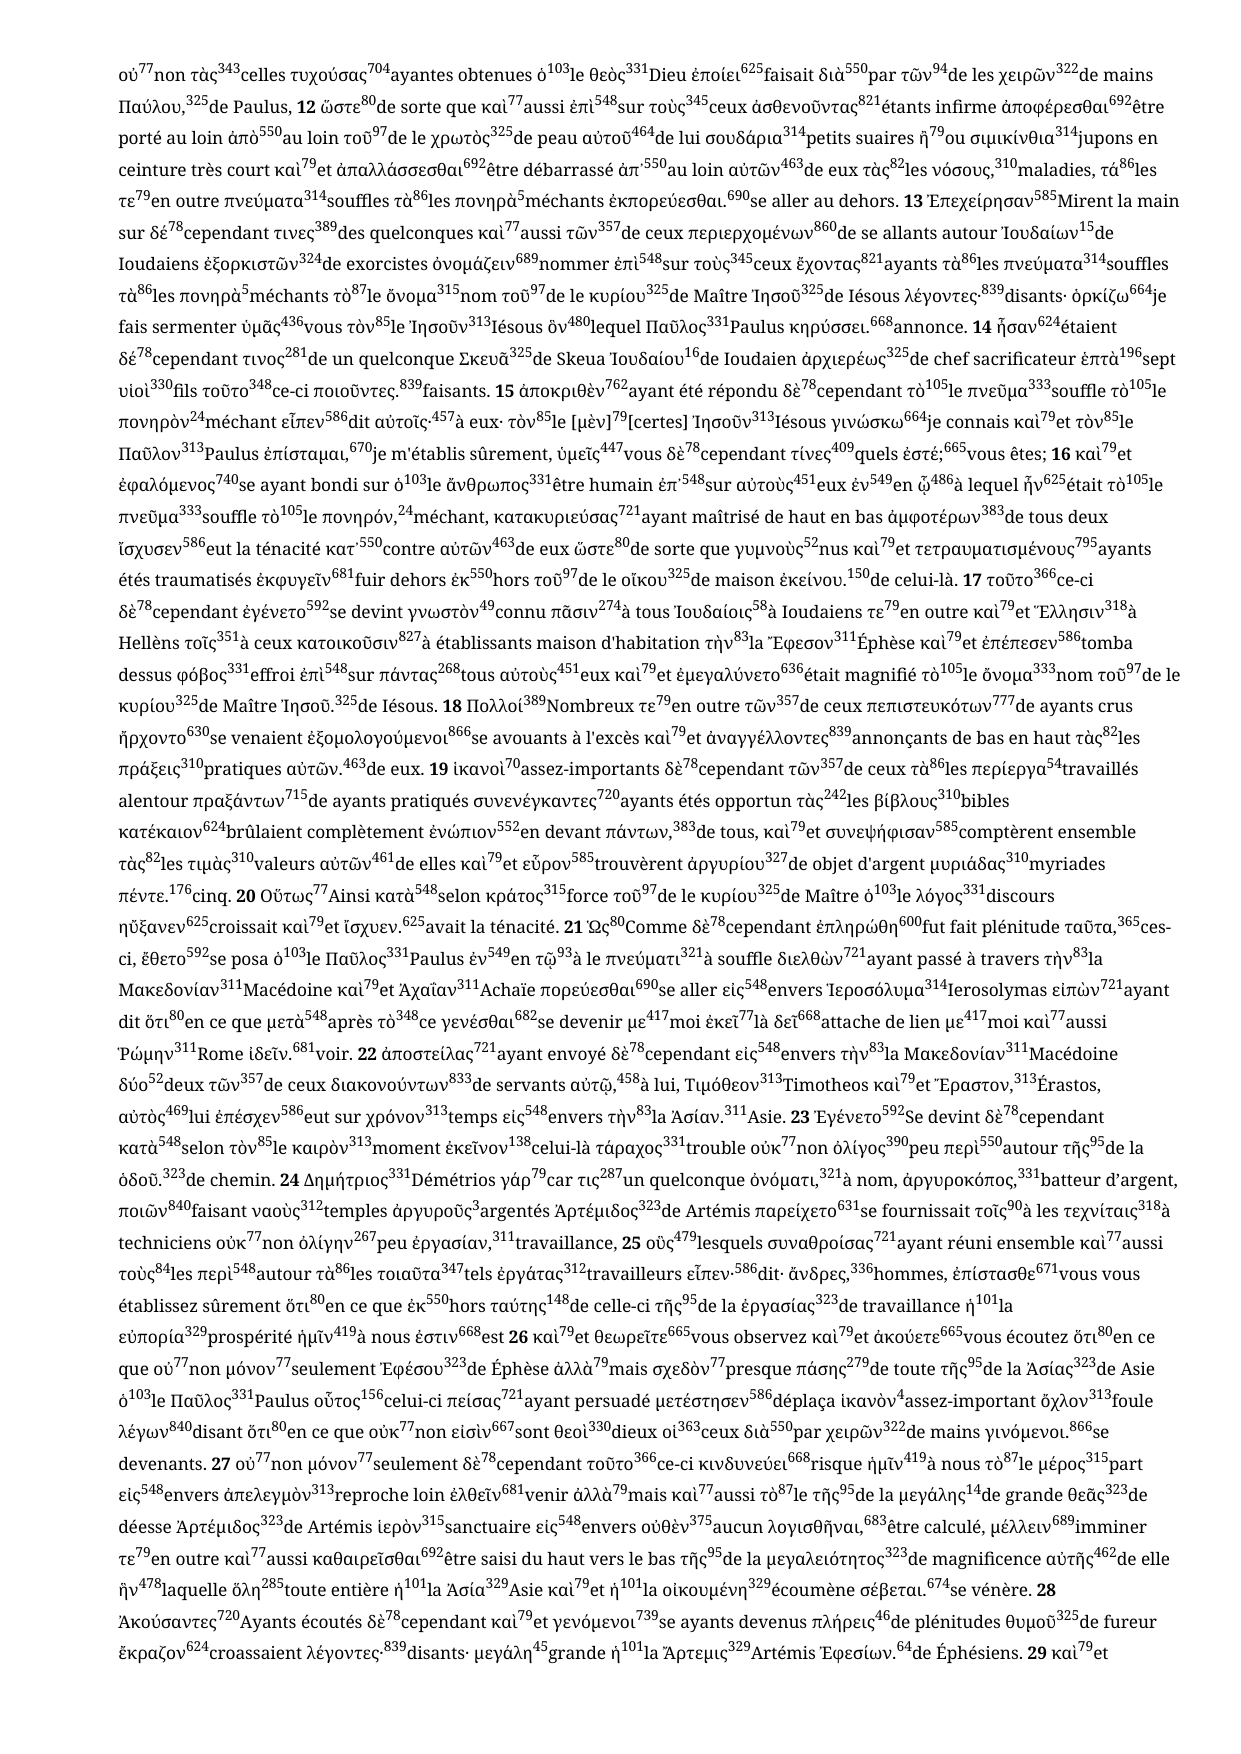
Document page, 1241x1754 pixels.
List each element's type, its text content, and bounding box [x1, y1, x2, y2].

text 1 Ἐγένετο592Se devint δὲ78cependant ἐν549en τῷ354à ce τὸν85le Ἀπολλῶ313Apollos εἶναι689être ἐν549en Κορίνθῳ317à Corinthe Παῦλον313Paulus διελθόντα707ayant passé à travers τὰ86les ἀνωτερικὰ5hautes μέρη314parts [κατ]ελθεῖν681venir de haut en bas εἰς548envers Ἔφεσον311Éphèse καὶ79et εὑρεῖν681trouver τινας268des quelconques μαθητὰς312disciples 2 εἶπέν586dit τε79en outre πρὸς548vers αὐτούς·451eux· εἰ340si πνεῦμα315souffle ἅγιον6saint ἐλάβετε583vous prîtes πιστεύσαντες;720ayants crus; οἱ468ceux δὲ78cependant πρὸς548vers αὐτόν·452lui· ἀλλ᾽79mais οὐδ᾽77non cependant εἰ80si πνεῦμα333souffle ἅγιον24saint ἔστιν668est ἠκούσαμεν.581nous écoutâmes. 3 εἶπέν586dit τε·79en outre· εἰς548envers τί399quel οὖν79donc ἐβαπτίσθητε;597vous fûtes baptisé; οἱ468ceux δὲ78cependant εἶπαν·585dirent· εἰς548envers τὸ87le Ἰωάννου325de Ioannes βάπτισμα.315baptême. 4 εἶπεν586dit δὲ78cependant Παῦλος·331Paulus· Ἰωάννης331Ioannes ἐβάπτισεν586baptisa βάπτισμα315baptême μετανοίας323de transintelligence τῷ91à le λαῷ319à peuple λέγων840disant εἰς548envers τὸν346celui ἐρχόμενον849se venant μετ᾽548après αὐτὸν452lui ἵνα80afin que πιστεύσωσιν,898que croient, τοῦτ᾽366ce-ci ἔστιν668est εἰς548envers τὸν85le Ἰησοῦν.313Iésous. 5 ἀκούσαντες720ayants écoutés δὲ78cependant ἐβαπτίσθησαν599furent baptisé εἰς548envers τὸ87le ὄνομα315nom τοῦ97de le κυρίου325de Maître Ἰησοῦ,325de Iésous, 6 καὶ79et ἐπιθέντος716de ayant surposé αὐτοῖς457à eux τοῦ97de le Παύλου325de Paulus [τὰς]82[les] χεῖρας310mains ἦλθεν586vint τὸ105le πνεῦμα333souffle τὸ105le ἅγιον24saint ἐπ᾽548sur αὐτούς,451eux, ἐλάλουν624bavardaient τε79en outre γλώσσαις316à langues καὶ79et ἐπροφήτευον.624prophétisaient. 7 ἦσαν624étaient δὲ78cependant οἱ102les πάντες286tous ἄνδρες330hommes ὡσεὶ77comme si δώδεκα.70douze. 8 Εἰσελθὼν721Ayant venu à l'intérieur δὲ78cependant εἰς548envers τὴν83la συναγωγὴν311synagogue ἐπαρρησιάζετο631se oralisait franchement ἐπὶ548sur μῆνας312mois τρεῖς178trois διαλεγόμενος867se dialoguant καὶ79et πείθων840persuadant [τὰ]86[les] περὶ550autour τῆς95de la βασιλείας323de royauté τοῦ97de le θεοῦ.325de Dieu. 9 ὡς80comme δέ78cependant τινες389des quelconques ἐσκληρύνοντο635étaient durci καὶ79et ἠπείθουν624désobéissaient κακολογοῦντες839discourants en mal τὴν83la ὁδὸν311chemin ἐνώπιον552en devant τοῦ99de le πλήθους,327de multitude, ἀποστὰς721ayant dressé au loin ἀπ᾽550au loin αὐτῶν463de eux ἀφώρισεν586délimita τοὺς84les μαθητὰς312disciples καθ᾽548selon ἡμέραν311journée διαλεγόμενος867se dialoguant ἐν549en τῇ89à la σχολῇ317à école Τυράννου.325de Tyrannos. 10 τοῦτο366ce-ci δὲ78cependant ἐγένετο592se devint ἐπὶ548sur ἔτη314ans δύο,180deux, ὥστε80de sorte que πάντας268tous τοὺς345ceux κατοικοῦντας821établissants maison d'habitation τὴν83la Ἀσίαν311Asie ἀκοῦσαι681écouter τὸν85le λόγον313discours τοῦ97de le κυρίου,325de Maître, Ἰουδαίους52Ioudaiens τε79en outre καὶ79et Ἕλληνας.312Hellèns. 11 Δυνάμεις310Puissances τε79en outre οὐ77non τὰς343celles τυχούσας704ayantes obtenues ὁ103le θεὸς331Dieu ἐποίει625faisait διὰ550par τῶν94de les χειρῶν322de mains Παύλου,325de Paulus, 12 ὥστε80de sorte que καὶ77aussi ἐπὶ548sur τοὺς345ceux ἀσθενοῦντας821étants infirme ἀποφέρεσθαι692être porté au loin ἀπὸ550au loin τοῦ97de le χρωτὸς325de peau αὐτοῦ464de lui σουδάρια314petits suaires ἢ79ou σιμικίνθια314jupons en ceinture très court καὶ79et ἀπαλλάσσεσθαι692être débarrassé ἀπ᾽550au loin αὐτῶν463de eux τὰς82les νόσους,310maladies, τά86les τε79en outre πνεύματα314souffles τὰ86les πονηρὰ5méchants ἐκπορεύεσθαι.690se aller au dehors. 13 Ἐπεχείρησαν585Mirent la main sur δέ78cependant τινες389des quelconques καὶ77aussi τῶν357de ceux περιερχομένων860de se allants autour Ἰουδαίων15de Ioudaiens ἐξορκιστῶν324de exorcistes ὀνομάζειν689nommer ἐπὶ548sur τοὺς345ceux ἔχοντας821ayants τὰ86les πνεύματα314souffles τὰ86les πονηρὰ5méchants τὸ87le ὄνομα315nom τοῦ97de le κυρίου325de Maître Ἰησοῦ325de Iésous λέγοντες·839disants· ὁρκίζω664je fais sermenter ὑμᾶς436vous τὸν85le Ἰησοῦν313Iésous ὃν480lequel Παῦλος331Paulus κηρύσσει.668annonce. 14 ἦσαν624étaient δέ78cependant τινος281de un quelconque Σκευᾶ325de Skeua Ἰουδαίου16de Ioudaien ἀρχιερέως325de chef sacrificateur ἑπτὰ196sept υἱοὶ330fils τοῦτο348ce-ci ποιοῦντες.839faisants. 15 ἀποκριθὲν762ayant été répondu δὲ78cependant τὸ105le πνεῦμα333souffle τὸ105le πονηρὸν24méchant εἶπεν586dit αὐτοῖς·457à eux· τὸν85le [μὲν]79[certes] Ἰησοῦν313Iésous γινώσκω664je connais καὶ79et τὸν85le Παῦλον313Paulus ἐπίσταμαι,670je m'établis sûrement, ὑμεῖς447vous δὲ78cependant τίνες409quels ἐστέ;665vous êtes; 16 καὶ79et ἐφαλόμενος740se ayant bondi sur ὁ103le ἄνθρωπος331être humain ἐπ᾽548sur αὐτοὺς451eux ἐν549en ᾧ486à lequel ἦν625était τὸ105le πνεῦμα333souffle τὸ105le πονηρόν,24méchant, κατακυριεύσας721ayant maîtrisé de haut en bas ἀμφοτέρων383de tous deux ἴσχυσεν586eut la ténacité κατ᾽550contre αὐτῶν463de eux ὥστε80de sorte que γυμνοὺς52nus καὶ79et τετραυματισμένους795ayants étés traumatisés ἐκφυγεῖν681fuir dehors ἐκ550hors τοῦ97de le οἴκου325de maison ἐκείνου.150de celui-là. 17 τοῦτο366ce-ci δὲ78cependant ἐγένετο592se devint γνωστὸν49connu πᾶσιν274à tous Ἰουδαίοις58à Ioudaiens τε79en outre καὶ79et Ἕλλησιν318à Hellèns τοῖς351à ceux κατοικοῦσιν827à établissants maison d'habitation τὴν83la Ἔφεσον311Éphèse καὶ79et ἐπέπεσεν586tomba dessus φόβος331effroi ἐπὶ548sur πάντας268tous αὐτοὺς451eux καὶ79et ἐμεγαλύνετο636était magnifié τὸ105le ὄνομα333nom τοῦ97de le κυρίου325de Maître Ἰησοῦ.325de Iésous. 18 Πολλοί389Nombreux τε79en outre τῶν357de ceux πεπιστευκότων777de ayants crus ἤρχοντο630se venaient ἐξομολογούμενοι866se avouants à l'excès καὶ79et ἀναγγέλλοντες839annonçants de bas en haut τὰς82les πράξεις310pratiques αὐτῶν.463de eux. 19 ἱκανοὶ70assez-importants δὲ78cependant τῶν357de ceux τὰ86les περίεργα54travaillés alentour πραξάντων715de ayants pratiqués συνενέγκαντες720ayants étés opportun τὰς242les βίβλους310bibles κατέκαιον624brûlaient complètement ἐνώπιον552en devant πάντων,383de tous, καὶ79et συνεψήφισαν585comptèrent ensemble τὰς82les τιμὰς310valeurs αὐτῶν461de elles καὶ79et εὗρον585trouvèrent ἀργυρίου327de objet d'argent μυριάδας310myriades πέντε.176cinq. 20 Οὕτως77Ainsi κατὰ548selon κράτος315force τοῦ97de le κυρίου325de Maître ὁ103le λόγος331discours ηὔξανεν625croissait καὶ79et ἴσχυεν.625avait la ténacité. 21 Ὡς80Comme δὲ78cependant ἐπληρώθη600fut fait plénitude ταῦτα,365ces-ci, ἔθετο592se posa ὁ103le Παῦλος331Paulus ἐν549en τῷ93à le πνεύματι321à souffle διελθὼν721ayant passé à travers τὴν83la Μακεδονίαν311Macédoine καὶ79et Ἀχαΐαν311Achaïe πορεύεσθαι690se aller εἰς548envers Ἱεροσόλυμα314Ierosolymas εἰπὼν721ayant dit ὅτι80en ce que μετὰ548après τὸ348ce γενέσθαι682se devenir με417moi ἐκεῖ77là δεῖ668attache de lien με417moi καὶ77aussi Ῥώμην311Rome ἰδεῖν.681voir. 22 ἀποστείλας721ayant envoyé δὲ78cependant εἰς548envers τὴν83la Μακεδονίαν311Macédoine δύο52deux τῶν357de ceux διακονούντων833de servants αὐτῷ,458à lui, Τιμόθεον313Timotheos καὶ79et Ἔραστον,313Érastos, αὐτὸς469lui ἐπέσχεν586eut sur χρόνον313temps εἰς548envers τὴν83la Ἀσίαν.311Asie. 23 Ἐγένετο592Se devint δὲ78cependant κατὰ548selon τὸν85le καιρὸν313moment ἐκεῖνον138celui-là τάραχος331trouble οὐκ77non ὀλίγος390peu περὶ550autour τῆς95de la ὁδοῦ.323de chemin. 24 Δημήτριος331Démétrios γάρ79car τις287un quelconque ὀνόματι,321à nom, ἀργυροκόπος,331batteur d’argent, ποιῶν840faisant ναοὺς312temples ἀργυροῦς3argentés Ἀρτέμιδος323de Artémis παρείχετο631se fournissait τοῖς90à les τεχνίταις318à techniciens οὐκ77non ὀλίγην267peu ἐργασίαν,311travaillance, 25 οὓς479lesquels συναθροίσας721ayant réuni ensemble καὶ77aussi τοὺς84les περὶ548autour τὰ86les τοιαῦτα347tels ἐργάτας312travailleurs εἶπεν·586dit· ἄνδρες,336hommes, ἐπίστασθε671vous vous établissez sûrement ὅτι80en ce que ἐκ550hors ταύτης148de celle-ci τῆς95de la ἐργασίας323de travaillance ἡ101la εὐπορία329prospérité ἡμῖν419à nous ἐστιν668est 26 καὶ79et θεωρεῖτε665vous observez καὶ79et ἀκούετε665vous écoutez ὅτι80en ce que οὐ77non μόνον77seulement Ἐφέσου323de Éphèse ἀλλὰ79mais σχεδὸν77presque πάσης279de toute τῆς95de la Ἀσίας323de Asie ὁ103le Παῦλος331Paulus οὗτος156celui-ci πείσας721ayant persuadé μετέστησεν586déplaça ἱκανὸν4assez-important ὄχλον313foule λέγων840disant ὅτι80en ce que οὐκ77non εἰσὶν667sont θεοὶ330dieux οἱ363ceux διὰ550par χειρῶν322de mains γινόμενοι.866se devenants. 27 οὐ77non μόνον77seulement δὲ78cependant τοῦτο366ce-ci κινδυνεύει668risque ἡμῖν419à nous τὸ87le μέρος315part εἰς548envers ἀπελεγμὸν313reproche loin ἐλθεῖν681venir ἀλλὰ79mais καὶ77aussi τὸ87le τῆς95de la μεγάλης14de grande θεᾶς323de déesse Ἀρτέμιδος323de Artémis ἱερὸν315sanctuaire εἰς548envers οὐθὲν375aucun λογισθῆναι,683être calculé, μέλλειν689imminer τε79en outre καὶ77aussi καθαιρεῖσθαι692être saisi du haut vers le bas τῆς95de la μεγαλειότητος323de magnificence αὐτῆς462de elle ἣν478laquelle ὅλη285toute entière ἡ101la Ἀσία329Asie καὶ79et ἡ101la οἰκουμένη329écoumène σέβεται.674se vénère. 28 Ἀκούσαντες720Ayants écoutés δὲ78cependant καὶ79et γενόμενοι739se ayants devenus πλήρεις46de plénitudes θυμοῦ325de fureur ἔκραζον624croassaient λέγοντες·839disants· μεγάλη45grande ἡ101la Ἄρτεμις329Artémis Ἐφεσίων.64de Éphésiens. 29 καὶ79et ἐπλήσθη600fut rempli ἡ101la πόλις329cité τῆς95de la συγχύσεως,323de confusion, ὥρμησάν585ruèrent τε79en outre ὁμοθυμαδὸν77en même fureur εἰς548envers τὸ87le θέατρον315théâtre συναρπάσαντες720ayants ravis avec Γάϊον313Gaios καὶ79et Ἀρίσταρχον313Aristarque Μακεδόνας,312Macédoniens, συνεκδήμους312compagnons de voyage Παύλου.325de Paulus. 30 Παύλου325de Paulus δὲ78cependant βουλομένου861de se ayant dessein εἰσελθεῖν681venir à l'intérieur εἰς548envers τὸν85le δῆμον313population οὐκ77non εἴων624concédaient αὐτὸν452lui οἱ102les μαθηταί·330disciples· 31 τινὲς286des quelconques δὲ78cependant καὶ77aussi τῶν96de les Ἀσιαρχῶν,324de Asiarques, ὄντες839étants αὐτῷ458à lui φίλοι,46amis, πέμψαντες720ayants mandés πρὸς548vers αὐτὸν452lui παρεκάλουν624appelaient à côté μὴ77ne pas δοῦναι681donner ἑαυτὸν528lui-même εἰς548envers τὸ87le θέατρον.315théâtre. 32 ἄλλοι389autres μὲν77certes οὖν79donc ἄλλο375autre τι271un quelconque ἔκραζον·624croassaient· ἦν625était γὰρ79car ἡ101la ἐκκλησία329église συγκεχυμένη811ayante étée versée ensemble dans la confusion καὶ79et οἱ102les πλείους389plus nombreusement οὐκ77non ᾔδεισαν658avaient su τίνος407de quel ἕνεκα552à cause συνεληλύθεισαν.658avaient venus ensemble. 33 ἐκ550hors δὲ78cependant τοῦ97de le ὄχλου325de foule συνεβίβασαν585concilièrent Ἀλέξανδρον,313Alexandre, προβαλόντων715de ayants jetés devant αὐτὸν452lui τῶν96de les Ἰουδαίων·64de Ioudaiens· ὁ103le δὲ78cependant Ἀλέξανδρος331Alexandre κατασείσας721ayant secoué de haut en bas τὴν243la χεῖρα311main ἤθελεν625voulait ἀπολογεῖσθαι690se apologiser τῷ91à le δήμῳ.319à population. 34 ἐπιγνόντες720ayants reconnus δὲ78cependant ὅτι80en ce que Ἰουδαῖός47Ioudaien ἐστιν,668est, φωνὴ329voix ἐγένετο592se devint μία69une ἐκ550hors πάντων383de tous ὡς77comme ἐπὶ548sur ὥρας310heures δύο176deux κραζόντων·833de croassants· μεγάλη285grande ἡ101la Ἄρτεμις329Artémis Ἐφεσίων.64de Éphésiens. 35 Καταστείλας721Ayant équipé de haut en bas δὲ78cependant ὁ103le γραμματεὺς331lettré τὸν85le ὄχλον313foule φησίν·668déclare· ἄνδρες336hommes Ἐφέσιοι,75Éphésiens, τίς410quel γάρ79car ἐστιν668est ἀνθρώπων324de êtres humains ὃς498lequel οὐ77non γινώσκει668connaît τὴν83la Ἐφεσίων64de Éphésiens πόλιν311cité νεωκόρον313néocore οὖσαν820étante τῆς95de la μεγάλης14de grande Ἀρτέμιδος323de Artémis καὶ79et τοῦ99de le διοπετοῦς;67de tombée de Zeus; 36 ἀναντιρρήτων43de incontestables οὖν79donc ὄντων835de étants τούτων359de ces-ci δέον842attachant de lien ἐστὶν668est ὑμᾶς436vous κατεσταλμένους795ayants étés équipés de haut en bas ὑπάρχειν689subsister καὶ79et μηδὲν375ne pas un προπετὲς55tombant en avant πράσσειν.689pratiquer. 37 ἠγάγετε583vous conduisîtes γὰρ79car τοὺς84les ἄνδρας312hommes τούτους137ceux-ci οὔτε79ni ἱεροσύλους52voleurs sacrilèges de temples οὔτε79ni βλασφημοῦντας821blasphémants τὴν83la θεὸν311déesse ἡμῶν.423de nous. 38 εἰ80si μὲν79certes οὖν79donc Δημήτριος331Démétrios καὶ79et οἱ102les σὺν549avec αὐτῷ458à lui τεχνῖται330techniciens ἔχουσιν667ont πρός548vers τινα373un quelconque λόγον,313discours, ἀγοραῖοι70appartenants aux agoras ἄγονται679sont conduits καὶ79et ἀνθύπατοί330proconsuls εἰσιν,667sont, ἐγκαλείτωσαν571appellent en accusation ἀλλήλοις.502à les uns les autres. 39 εἰ80si δέ78cependant τι375un quelconque περὶ550autour ἑτέρων383de autres-différents ἐπιζητεῖτε,665vous surcherchez, ἐν549en τῇ89à la ἐννόμῳ8à dans la loi ἐκκλησίᾳ317à église ἐπιλυθήσεται.619sera expliqué. 40 καὶ77aussi γὰρ79car κινδυνεύομεν663nous risquons ἐγκαλεῖσθαι692être appelé en accusation στάσεως323de dressement περὶ550autour τῆς356de celle σήμερον,77aujourd'hui, μηδενὸς386de ne pas un αἰτίου67de auteur ὑπάρχοντος836de subsistant περὶ550autour οὗ494de lequel [οὐ]77[non] δυνησόμεθα607nous nous pourrons ἀποδοῦναι681redonner λόγον313discours περὶ550autour τῆς95de la συστροφῆς323de torsion ensemble ταύτης.148de celle-ci. καὶ79et ταῦτα347ces-ci εἰπὼν721ayant dit ἀπέλυσεν586délia au loin τὴν83la ἐκκλησίαν.311église. [118, 59, 1181, 1665]
